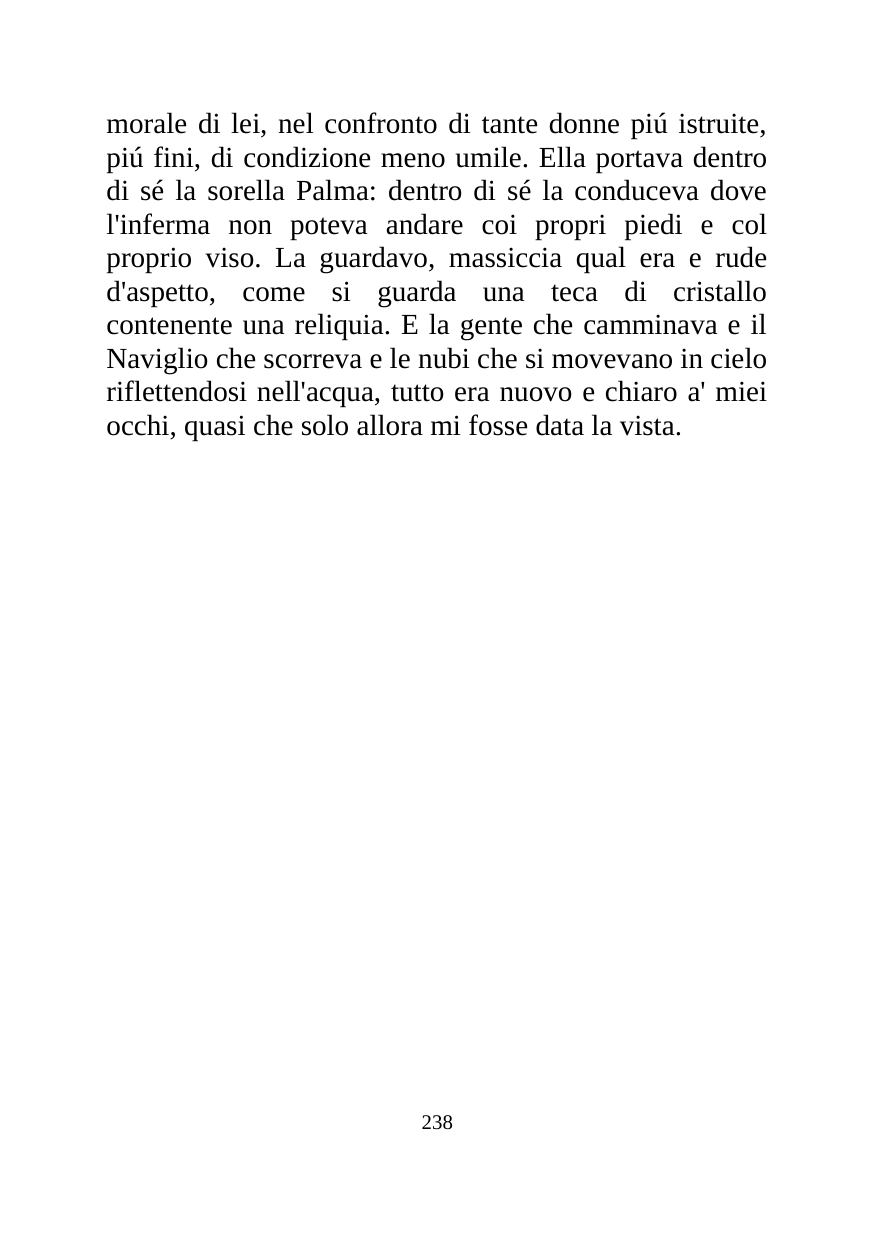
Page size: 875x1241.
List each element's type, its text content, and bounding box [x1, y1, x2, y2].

text morale di lei, nel confronto di tante donne piú istruite, piú fini, di condizione meno umile. Ella portava dentro di sé la sorella Palma: dentro di sé la conduceva dove l'inferma non poteva andare coi propri piedi e col proprio viso. La guardavo, massiccia qual era e rude d'aspetto, come si guarda una teca di cristallo contenente una reliquia. E la gente che camminava e il Naviglio che scorreva e le nubi che si movevano in cielo riflettendosi nell'acqua, tutto era nuovo e chiaro a' miei occhi, quasi che solo allora mi fosse data la vista. [106, 106, 768, 442]
